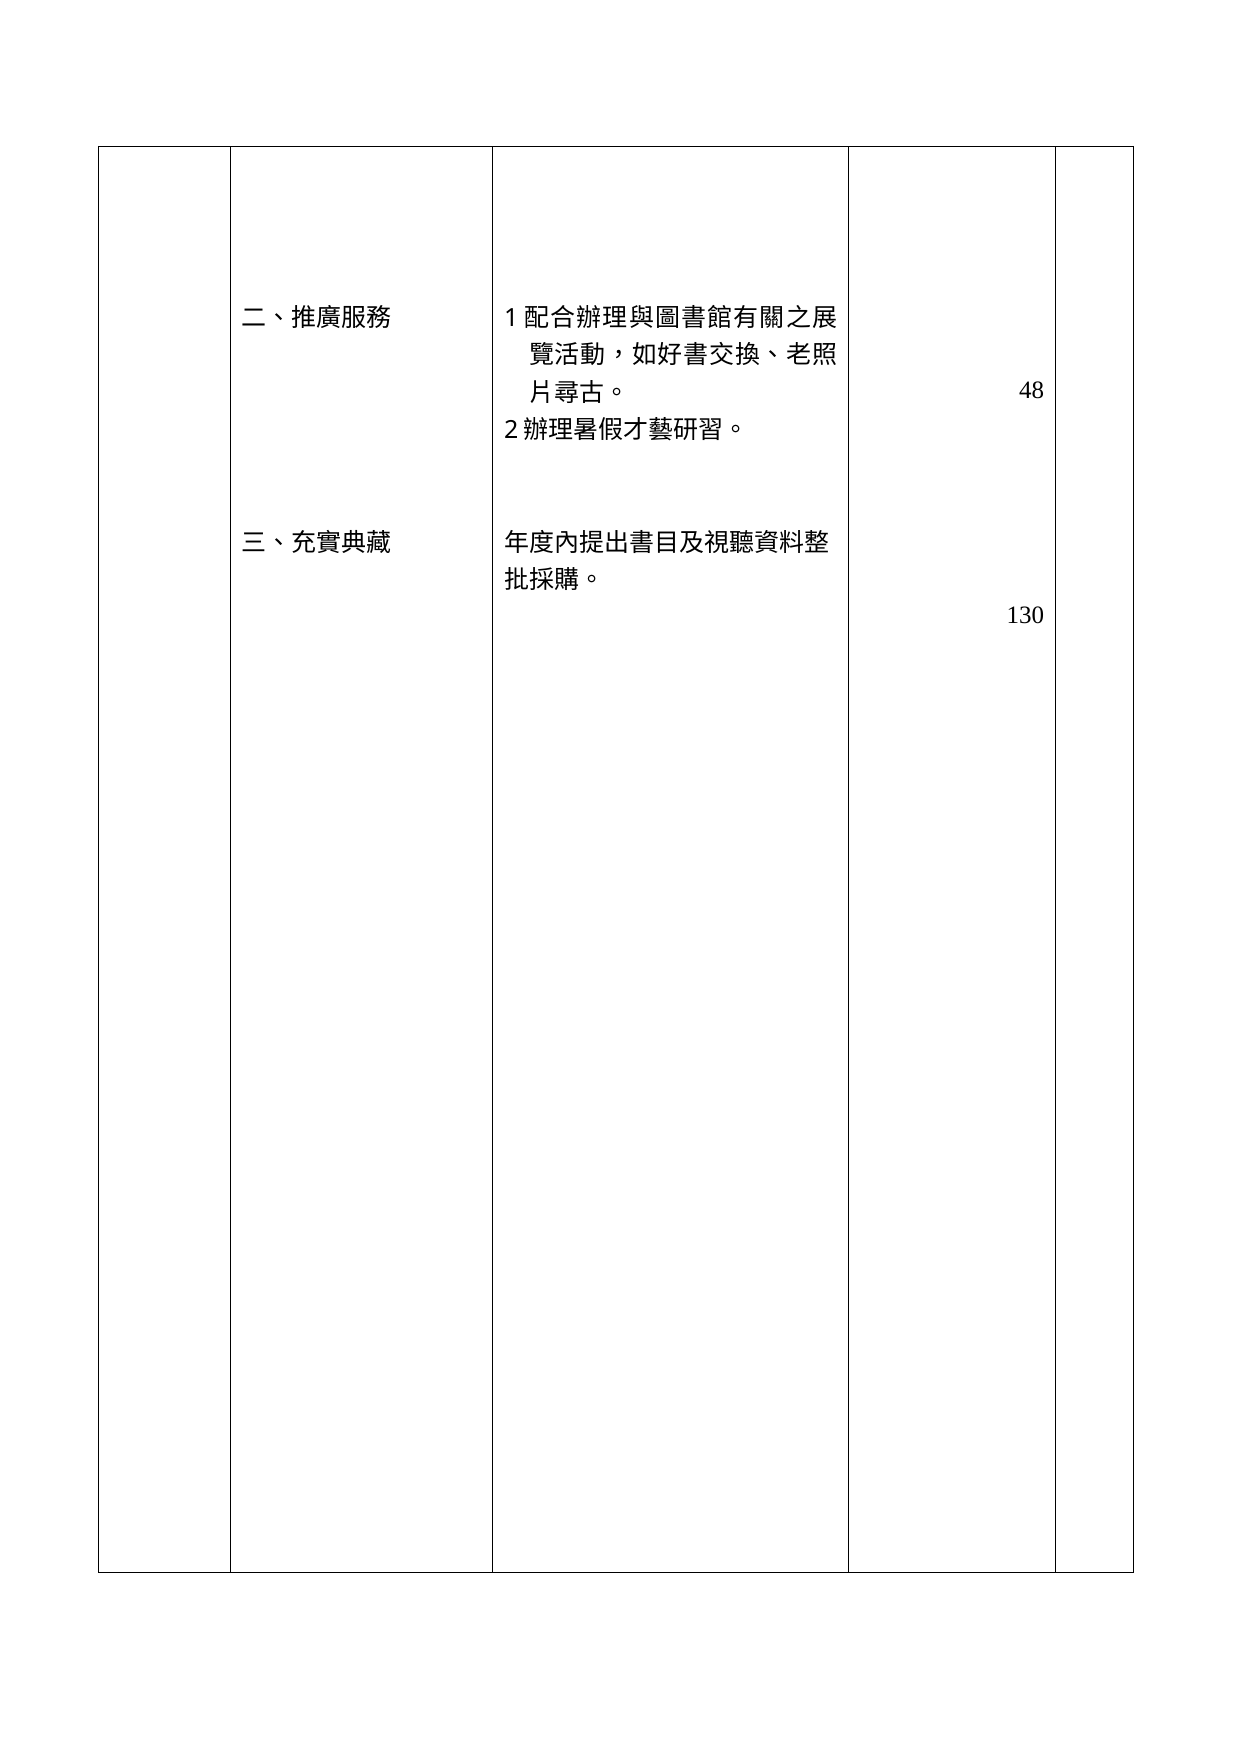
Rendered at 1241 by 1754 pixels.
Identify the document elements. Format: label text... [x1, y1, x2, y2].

table_cell 1配合辦理與圖書館有關之展覽活動，如好書交換、老照片尋古。 2辦理暑假才藝研習。 年度內提出書目及視聽資料整批採購。 [493, 147, 848, 1572]
table_cell 二、推廣服務 三、充實典藏 [231, 147, 492, 1572]
table_cell 48 130 [849, 147, 1055, 1572]
table_cell [1056, 147, 1133, 1572]
table_cell [99, 147, 230, 1572]
